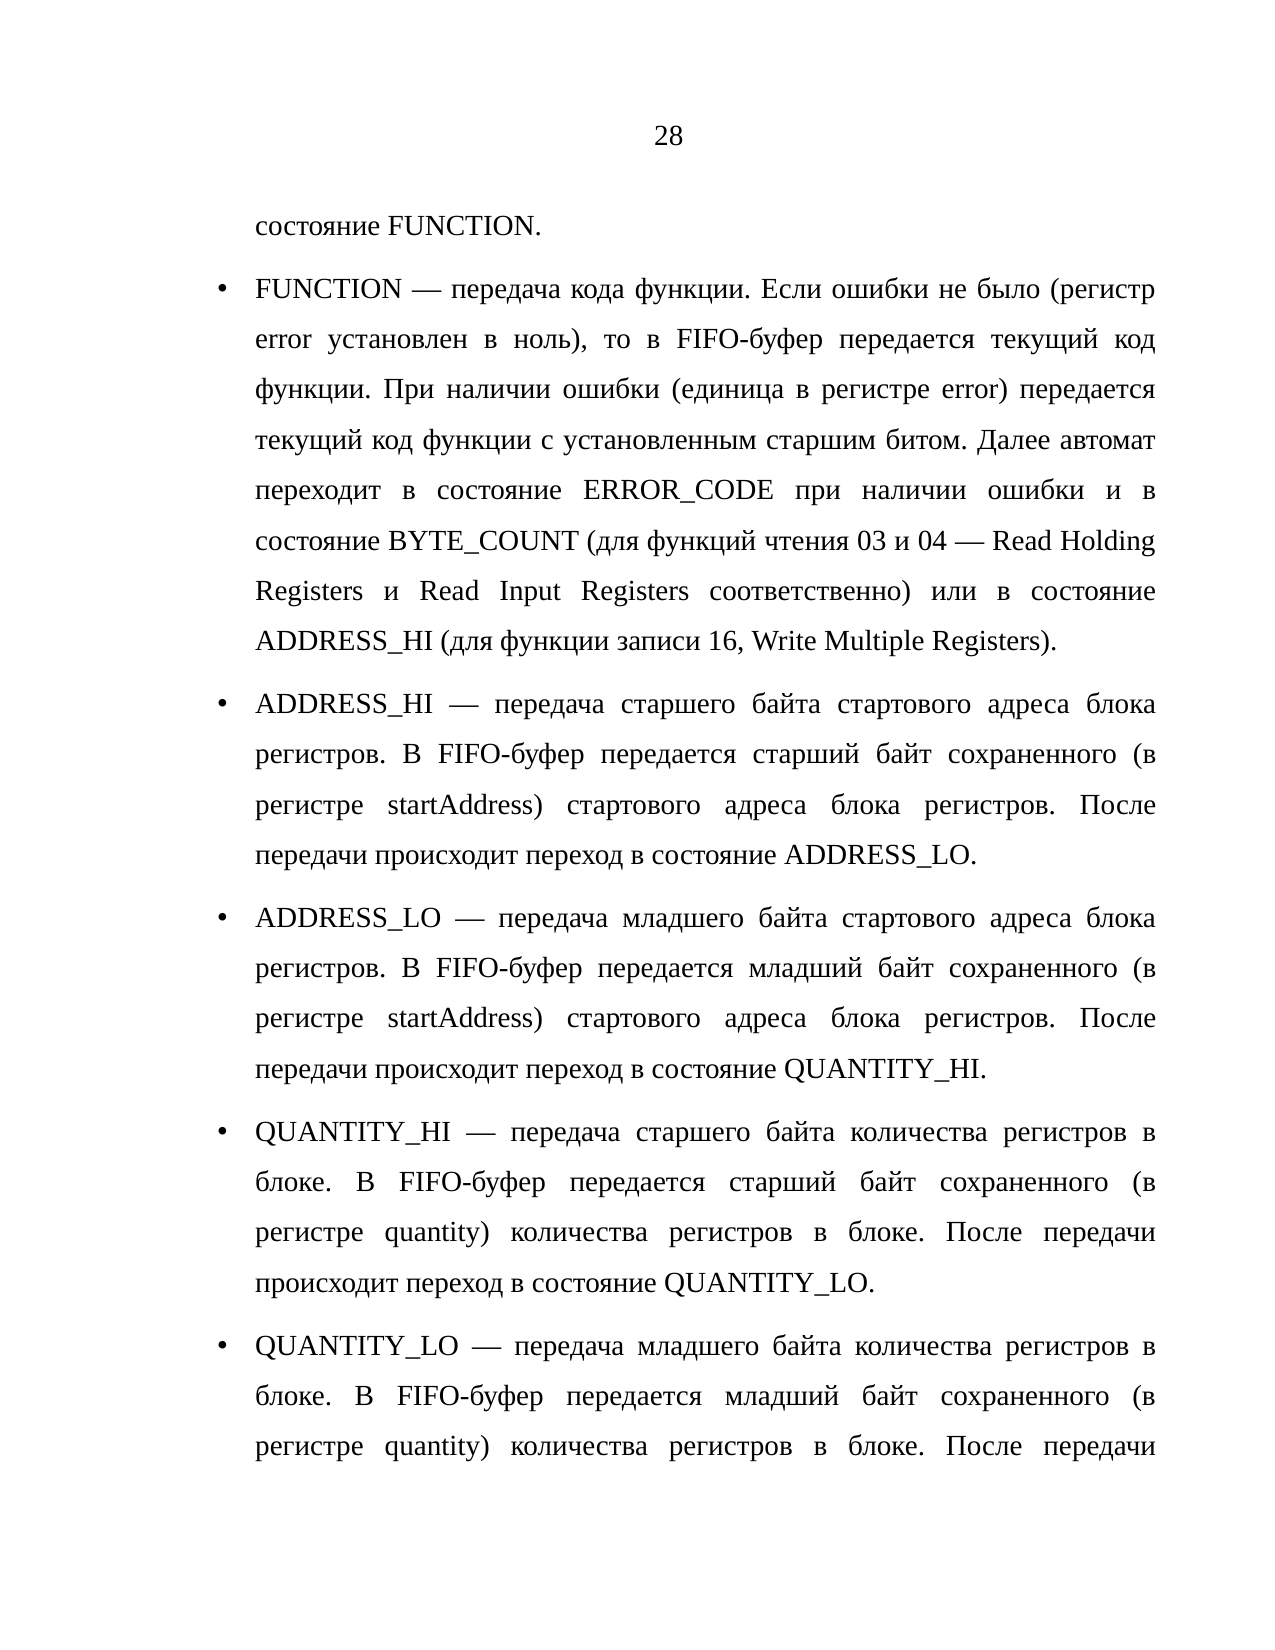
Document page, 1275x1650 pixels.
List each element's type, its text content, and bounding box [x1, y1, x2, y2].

list QUANTITY_HI — передача старшего байта количества регистров в блоке. В FIFO-буфер передается старший байт сохраненного (в регистре quantity) количества регистров в блоке. После передачи происходит переход в состояние QUANTITY_LO. [217, 1114, 1157, 1298]
list ADDRESS_LO — передача младшего байта стартового адреса блока регистров. В FIFO-буфер передается младший байт сохраненного (в регистре startAddress) стартового адреса блока регистров. После передачи происходит переход в состояние QUANTITY_HI. [217, 900, 1157, 1084]
list ADDRESS_HI — передача старшего байта стартового адреса блока регистров. В FIFO-буфер передается старший байт сохраненного (в регистре startAddress) стартового адреса блока регистров. После передачи происходит переход в состояние ADDRESS_LO. [217, 686, 1157, 871]
list FUNCTION — передача кода функции. Если ошибки не было (регистр error установлен в ноль), то в FIFO-буфер передается текущий код функции. При наличии ошибки (единица в регистре error) передается текущий код функции с установленным старшим битом. Далее автомат переходит в состояние ERROR_CODE при наличии ошибки и в состояние BYTE_COUNT (для функций чтения 03 и 04 — Read Holding Registers и Read Input Registers соответственно) или в состояние ADDRESS_HI (для функции записи 16, Write Multiple Registers). [217, 271, 1157, 657]
list QUANTITY_LO — передача младшего байта количества регистров в блоке. В FIFO-буфер передается младший байт сохраненного (в регистре quantity) количества регистров в блоке. После передачи [217, 1328, 1157, 1462]
list состояние FUNCTION. [217, 208, 1157, 242]
